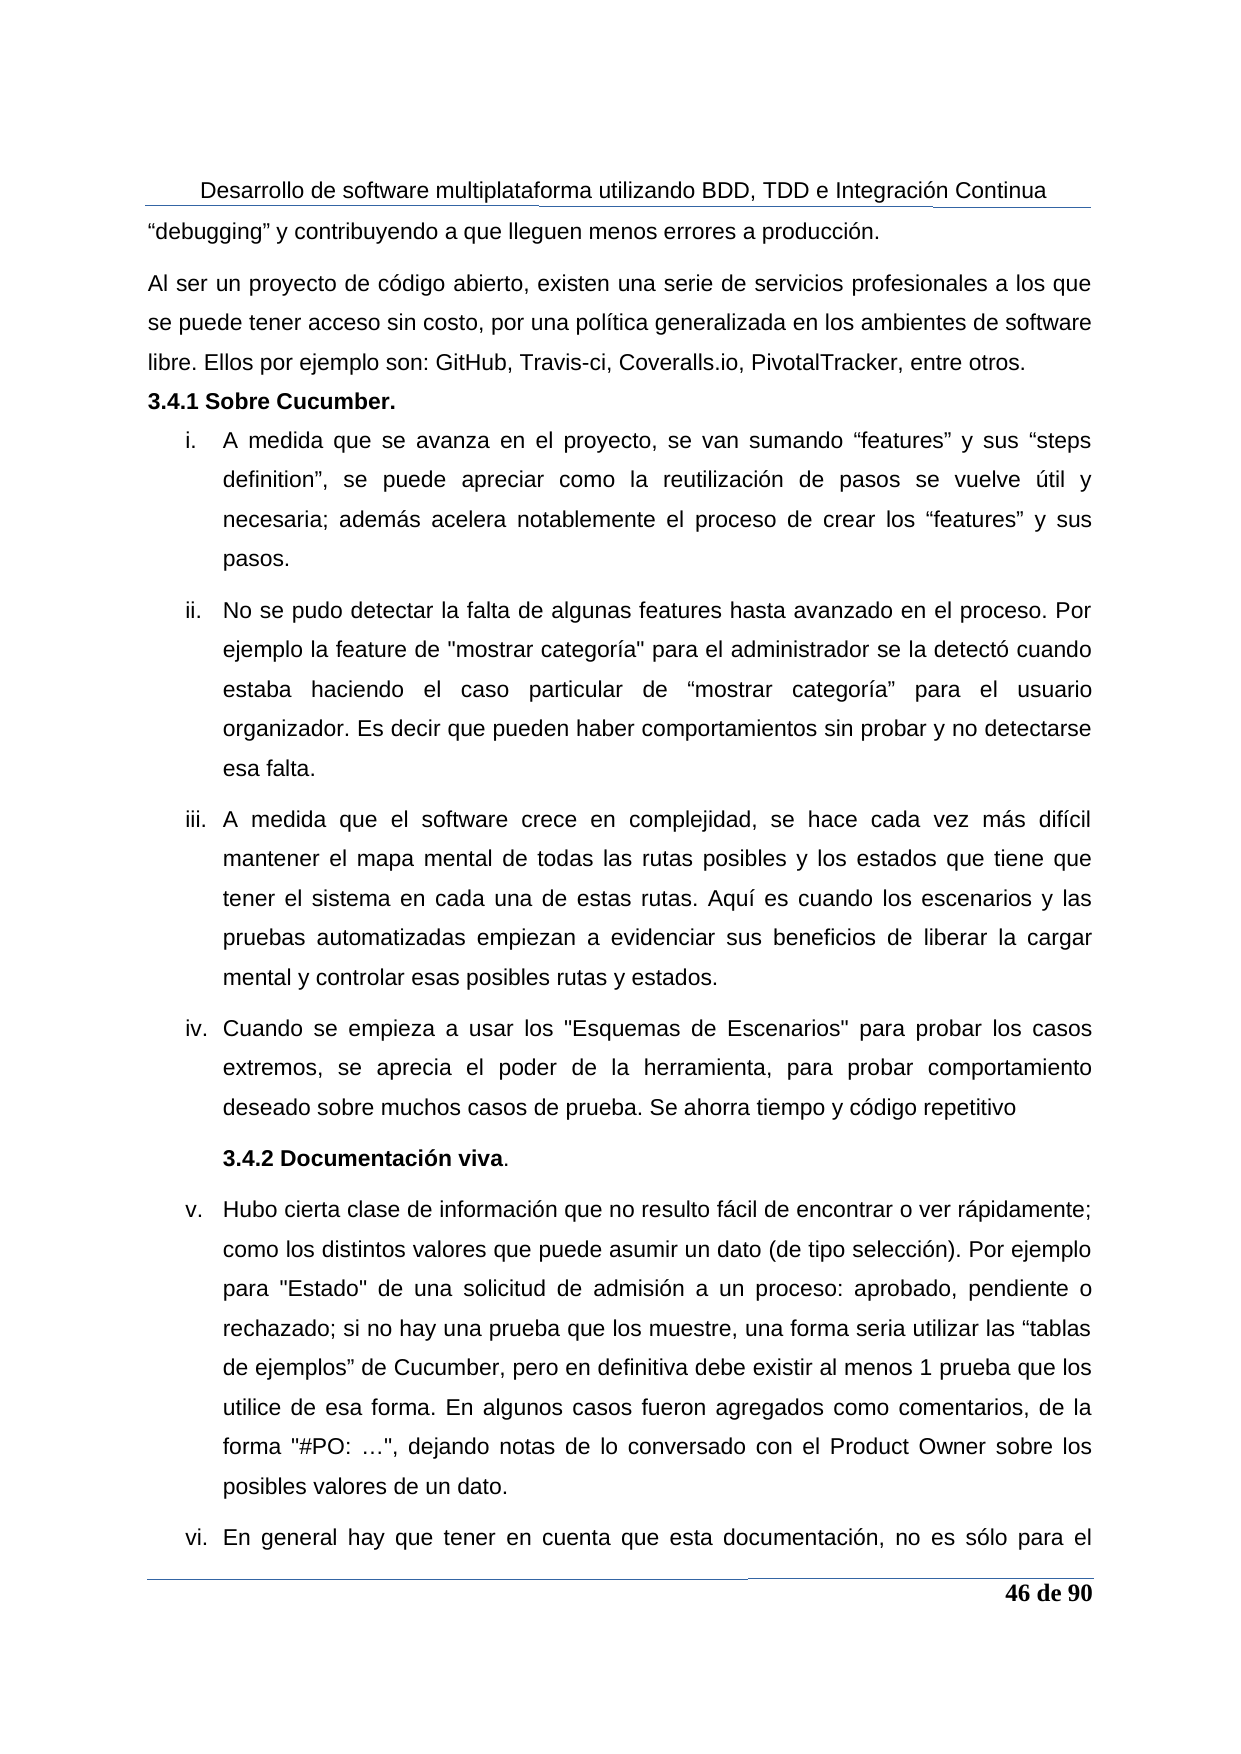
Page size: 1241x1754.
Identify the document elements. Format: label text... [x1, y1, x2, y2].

list No se pudo detectar la falta de algunas features hasta avanzado en el proceso. Por ejemplo la feature de "mostrar categoría" para el administrador se la detectó cuando estaba haciendo el caso particular de “mostrar categoría” para el usuario organizador. Es decir que pueden haber comportamientos sin probar y no detectarse esa falta. [185, 597, 1093, 781]
text “debugging” y contribuyendo a que lleguen menos errores a producción. [148, 218, 1093, 245]
list Hubo cierta clase de información que no resulto fácil de encontrar o ver rápidamente; como los distintos valores que puede asumir un dato (de tipo selección). Por ejemplo para "Estado" de una solicitud de admisión a un proceso: aprobado, pendiente o rechazado; si no hay una prueba que los muestre, una forma seria utilizar las “tablas de ejemplos” de Cucumber, pero en definitiva debe existir al menos 1 prueba que los utilice de esa forma. En algunos casos fueron agregados como comentarios, de la forma "#PO: …", dejando notas de lo conversado con el Product Owner sobre los posibles valores de un dato. [185, 1196, 1093, 1499]
list A medida que se avanza en el proyecto, se van sumando “features” y sus “steps definition”, se puede apreciar como la reutilización de pasos se vuelve útil y necesaria; además acelera notablemente el proceso de crear los “features” y sus pasos. [185, 427, 1093, 572]
list En general hay que tener en cuenta que esta documentación, no es sólo para el [185, 1524, 1093, 1550]
list A medida que el software crece en complejidad, se hace cada vez más difícil mantener el mapa mental de todas las rutas posibles y los estados que tiene que tener el sistema en cada una de estas rutas. Aquí es cuando los escenarios y las pruebas automatizadas empiezan a evidenciar sus beneficios de liberar la cargar mental y controlar esas posibles rutas y estados. [185, 806, 1093, 990]
list 3.4.2 Documentación viva. [185, 1145, 1093, 1171]
text 3.4.1 Sobre Cucumber. [148, 388, 1093, 414]
text Al ser un proyecto de código abierto, existen una serie de servicios profesionales a los que se puede tener acceso sin costo, por una política generalizada en los ambientes de software libre. Ellos por ejemplo son: GitHub, Travis-ci, Coveralls.io, PivotalTracker, entre otros. [148, 269, 1093, 375]
list Cuando se empieza a usar los "Esquemas de Escenarios" para probar los casos extremos, se aprecia el poder de la herramienta, para probar comportamiento deseado sobre muchos casos de prueba. Se ahorra tiempo y código repetitivo [185, 1015, 1093, 1120]
